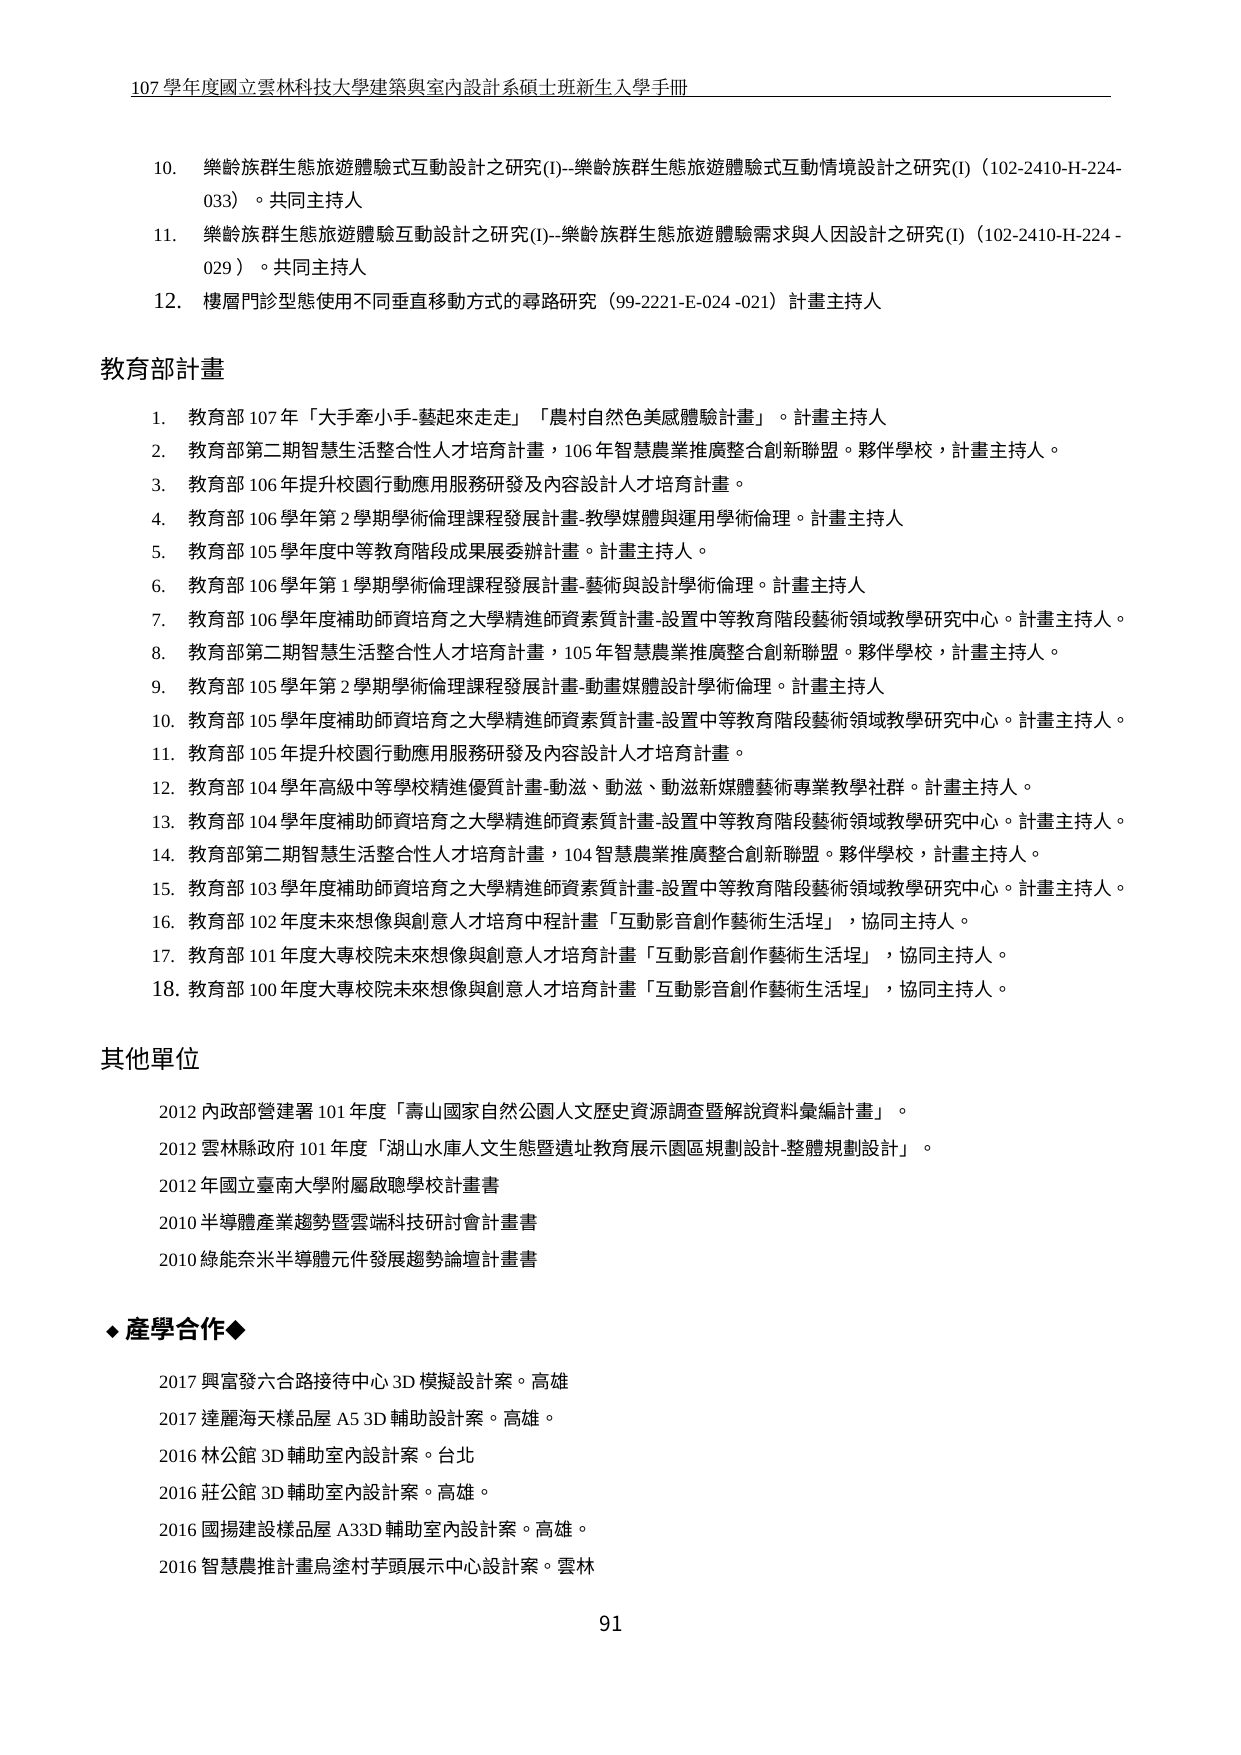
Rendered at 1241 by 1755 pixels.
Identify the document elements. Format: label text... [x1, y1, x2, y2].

text 2010綠能奈米半導體元件發展趨勢論壇計畫書 [159, 1240, 1122, 1273]
list 教育部100年度大專校院未來想像與創意人才培育計畫「互動影音創作藝術生活埕」，協同主持人。 [151, 969, 1122, 1003]
text 2017 達麗海天樣品屋A5 3D輔助設計案。高雄。 [159, 1398, 1122, 1432]
list 教育部105年提升校園行動應用服務研發及內容設計人才培育計畫。 [151, 734, 1122, 767]
list 樂齡族群生態旅遊體驗式互動設計之研究(I)--樂齡族群生態旅遊體驗式互動情境設計之研究(I)（102-2410-H-224-033）。共同主持人 [153, 148, 1122, 214]
text 2016 智慧農推計畫烏塗村芋頭展示中心設計案。雲林 [159, 1547, 1122, 1580]
list 教育部第二期智慧生活整合性人才培育計畫，106年智慧農業推廣整合創新聯盟。夥伴學校，計畫主持人。 [151, 431, 1122, 464]
text 2016 林公館3D輔助室內設計案。台北 [159, 1436, 1122, 1469]
text ◆產學合作◆ [100, 1312, 1122, 1345]
list 教育部第二期智慧生活整合性人才培育計畫，104智慧農業推廣整合創新聯盟。夥伴學校，計畫主持人。 [151, 835, 1122, 868]
list 教育部105學年度補助師資培育之大學精進師資素質計畫-設置中等教育階段藝術領域教學研究中心。計畫主持人。 [151, 700, 1122, 734]
list 教育部105學年第2學期學術倫理課程發展計畫-動畫媒體設計學術倫理。計畫主持人 [151, 667, 1122, 700]
text 教育部計畫 [100, 351, 1122, 385]
text 2016 莊公館3D輔助室內設計案。高雄。 [159, 1473, 1122, 1506]
list 教育部107年「大手牽小手-藝起來走走」「農村自然色美感體驗計畫」。計畫主持人 [151, 398, 1122, 431]
text 2017 興富發六合路接待中心3D模擬設計案。高雄 [159, 1361, 1122, 1395]
list 教育部103學年度補助師資培育之大學精進師資素質計畫-設置中等教育階段藝術領域教學研究中心。計畫主持人。 [151, 869, 1122, 902]
text 2016 國揚建設樣品屋A33D輔助室內設計案。高雄。 [159, 1510, 1122, 1543]
list 教育部104學年度補助師資培育之大學精進師資素質計畫-設置中等教育階段藝術領域教學研究中心。計畫主持人。 [151, 801, 1122, 835]
list 教育部104學年高級中等學校精進優質計畫-動滋、動滋、動滋新媒體藝術專業教學社群。計畫主持人。 [151, 768, 1122, 801]
list 教育部101年度大專校院未來想像與創意人才培育計畫「互動影音創作藝術生活埕」，協同主持人。 [151, 936, 1122, 969]
list 教育部105學年度中等教育階段成果展委辦計畫。計畫主持人。 [151, 532, 1122, 566]
text 2012年國立臺南大學附屬啟聰學校計畫書 [159, 1166, 1122, 1199]
list 樂齡族群生態旅遊體驗互動設計之研究(I)--樂齡族群生態旅遊體驗需求與人因設計之研究(I)（102-2410-H-224 -029 ）。共同主持人 [153, 214, 1122, 281]
list 樓層門診型態使用不同垂直移動方式的尋路研究（99-2221-E-024 -021）計畫主持人 [153, 282, 1122, 315]
text 其他單位 [100, 1042, 1122, 1075]
list 教育部第二期智慧生活整合性人才培育計畫，105年智慧農業推廣整合創新聯盟。夥伴學校，計畫主持人。 [151, 633, 1122, 666]
list 教育部106學年第2學期學術倫理課程發展計畫-教學媒體與運用學術倫理。計畫主持人 [151, 498, 1122, 532]
text 2012 內政部營建署101年度「壽山國家自然公園人文歷史資源調查暨解說資料彙編計畫」。 [159, 1091, 1122, 1125]
list 教育部106年提升校園行動應用服務研發及內容設計人才培育計畫。 [151, 465, 1122, 498]
list 教育部102年度未來想像與創意人才培育中程計畫「互動影音創作藝術生活埕」，協同主持人。 [151, 902, 1122, 936]
text 2012 雲林縣政府101年度「湖山水庫人文生態暨遺址教育展示園區規劃設計-整體規劃設計」。 [159, 1128, 1122, 1162]
list 教育部106學年第1學期學術倫理課程發展計畫-藝術與設計學術倫理。計畫主持人 [151, 566, 1122, 599]
list 教育部106學年度補助師資培育之大學精進師資素質計畫-設置中等教育階段藝術領域教學研究中心。計畫主持人。 [151, 599, 1122, 633]
text 2010半導體產業趨勢暨雲端科技研討會計畫書 [159, 1203, 1122, 1236]
